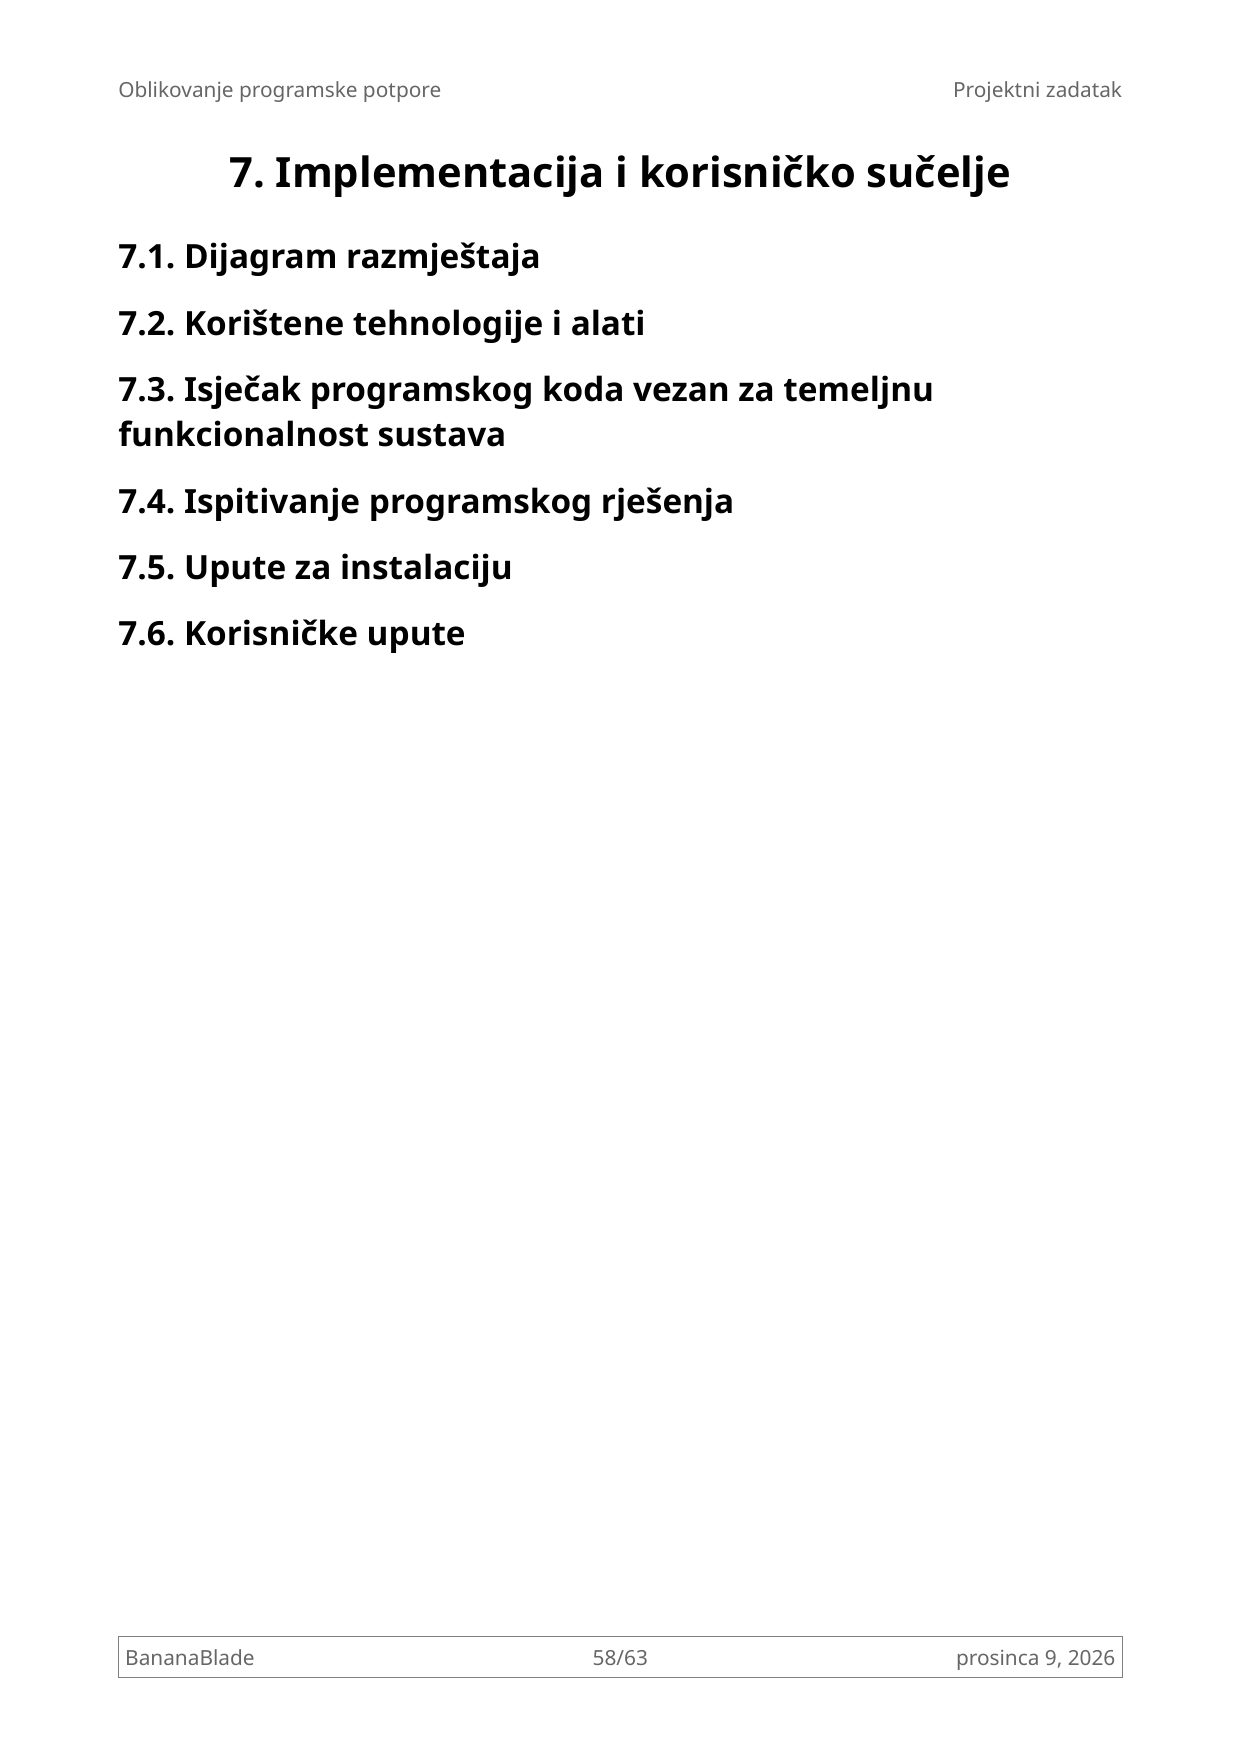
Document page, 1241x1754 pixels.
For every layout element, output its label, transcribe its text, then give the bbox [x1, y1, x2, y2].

subtitle 7.1. Dijagram razmještaja [118, 233, 1122, 279]
subtitle 7.6. Korisničke upute [118, 610, 1122, 655]
subtitle 7.5. Upute za instalaciju [118, 544, 1122, 589]
subtitle 7.2. Korištene tehnologije i alati [118, 299, 1122, 345]
subtitle 7.3. Isječak programskog koda vezan za temeljnu funkcionalnost sustava [118, 366, 1122, 457]
subtitle 7.4. Ispitivanje programskog rješenja [118, 477, 1122, 523]
subtitle 7. Implementacija i korisničko sučelje [118, 143, 1122, 200]
